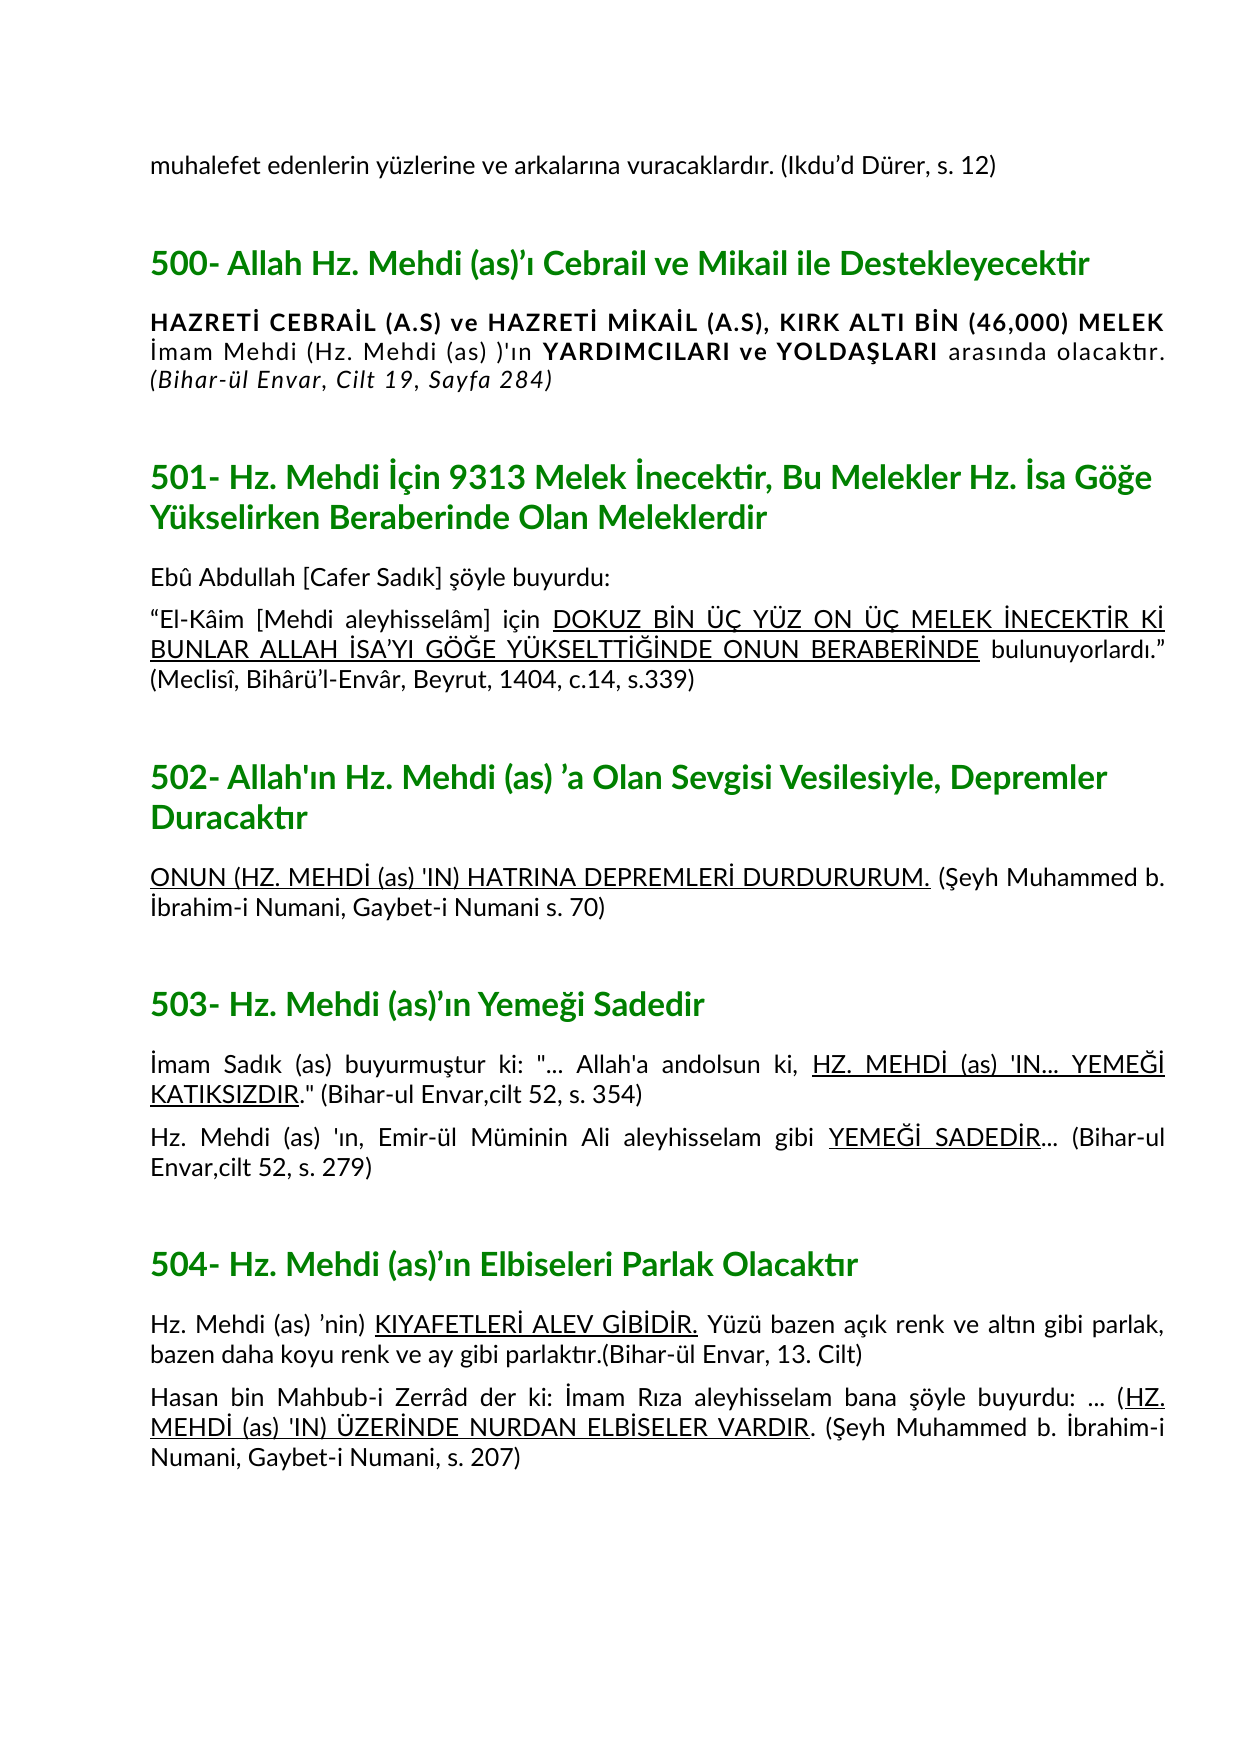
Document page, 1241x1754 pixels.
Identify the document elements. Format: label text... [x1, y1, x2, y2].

subtitle 501- Hz. Mehdi İçin 9313 Melek İnecektir, Bu Melekler Hz. İsa Göğe Yükselirken Beraberinde Olan Meleklerdir [150, 456, 1165, 536]
text İmam Sadık (as) buyurmuştur ki: "... Allah'a andolsun ki, HZ. MEHDİ (as) 'IN... YEMEĞİ KATIKSIZDIR." (Bihar-ul Envar,cilt 52, s. 354) [150, 1049, 1165, 1109]
subtitle 503- Hz. Mehdi (as)’ın Yemeği Sadedir [150, 984, 1165, 1024]
text Hz. Mehdi (as) 'ın, Emir-ül Müminin Ali aleyhisselam gibi YEMEĞİ SADEDİR... (Bihar-ul Envar,cilt 52, s. 279) [150, 1121, 1165, 1181]
subtitle 502- Allah'ın Hz. Mehdi (as) ’a Olan Sevgisi Vesilesiyle, Depremler Duracaktır [150, 756, 1165, 836]
text Ebû Abdullah [Cafer Sadık] şöyle buyurdu: [150, 561, 1165, 591]
text Hasan bin Mahbub-i Zerrâd der ki: İmam Rıza aleyhisselam bana şöyle buyurdu: ... (HZ. MEHDİ (as) 'IN) ÜZERİNDE NURDAN ELBİSELER VARDIR. (Şeyh Muhammed b. İbrahim-i Numani, Gaybet-i Numani, s. 207) [150, 1381, 1165, 1471]
text muhalefet edenlerin yüzlerine ve arkalarına vuracaklardır. (Ikdu’d Dürer, s. 12) [150, 150, 1165, 180]
text HAZRETİ CEBRAİL (A.S) ve HAZRETİ MİKAİL (A.S), KIRK ALTI BİN (46,000) MELEK İmam Mehdi (Hz. Mehdi (as) )'ın YARDIMCILARI ve YOLDAŞLARI arasında olacaktır. (Bihar-ül Envar, Cilt 19, Sayfa 284) [150, 307, 1165, 394]
subtitle 504- Hz. Mehdi (as)’ın Elbiseleri Parlak Olacaktır [150, 1244, 1165, 1284]
text ONUN (HZ. MEHDİ (as) 'IN) HATRINA DEPREMLERİ DURDURURUM. (Şeyh Muhammed b. İbrahim-i Numani, Gaybet-i Numani s. 70) [150, 861, 1165, 921]
text Hz. Mehdi (as) ’nin) KIYAFETLERİ ALEV GİBİDİR. Yüzü bazen açık renk ve altın gibi parlak, bazen daha koyu renk ve ay gibi parlaktır. (Bihar-ül Envar, 13. Cilt) [150, 1309, 1165, 1369]
subtitle 500- Allah Hz. Mehdi (as)’ı Cebrail ve Mikail ile Destekleyecektir [150, 242, 1165, 282]
text “El-Kâim [Mehdi aleyhisselâm] için DOKUZ BİN ÜÇ YÜZ ON ÜÇ MELEK İNECEKTİR Kİ BUNLAR ALLAH İSA’YI GÖĞE YÜKSELTTİĞİNDE ONUN BERABERİNDE bulunuyorlardı.” (Meclisî, Bihârü’l-Envâr, Beyrut, 1404, c.14, s.339) [150, 604, 1165, 694]
